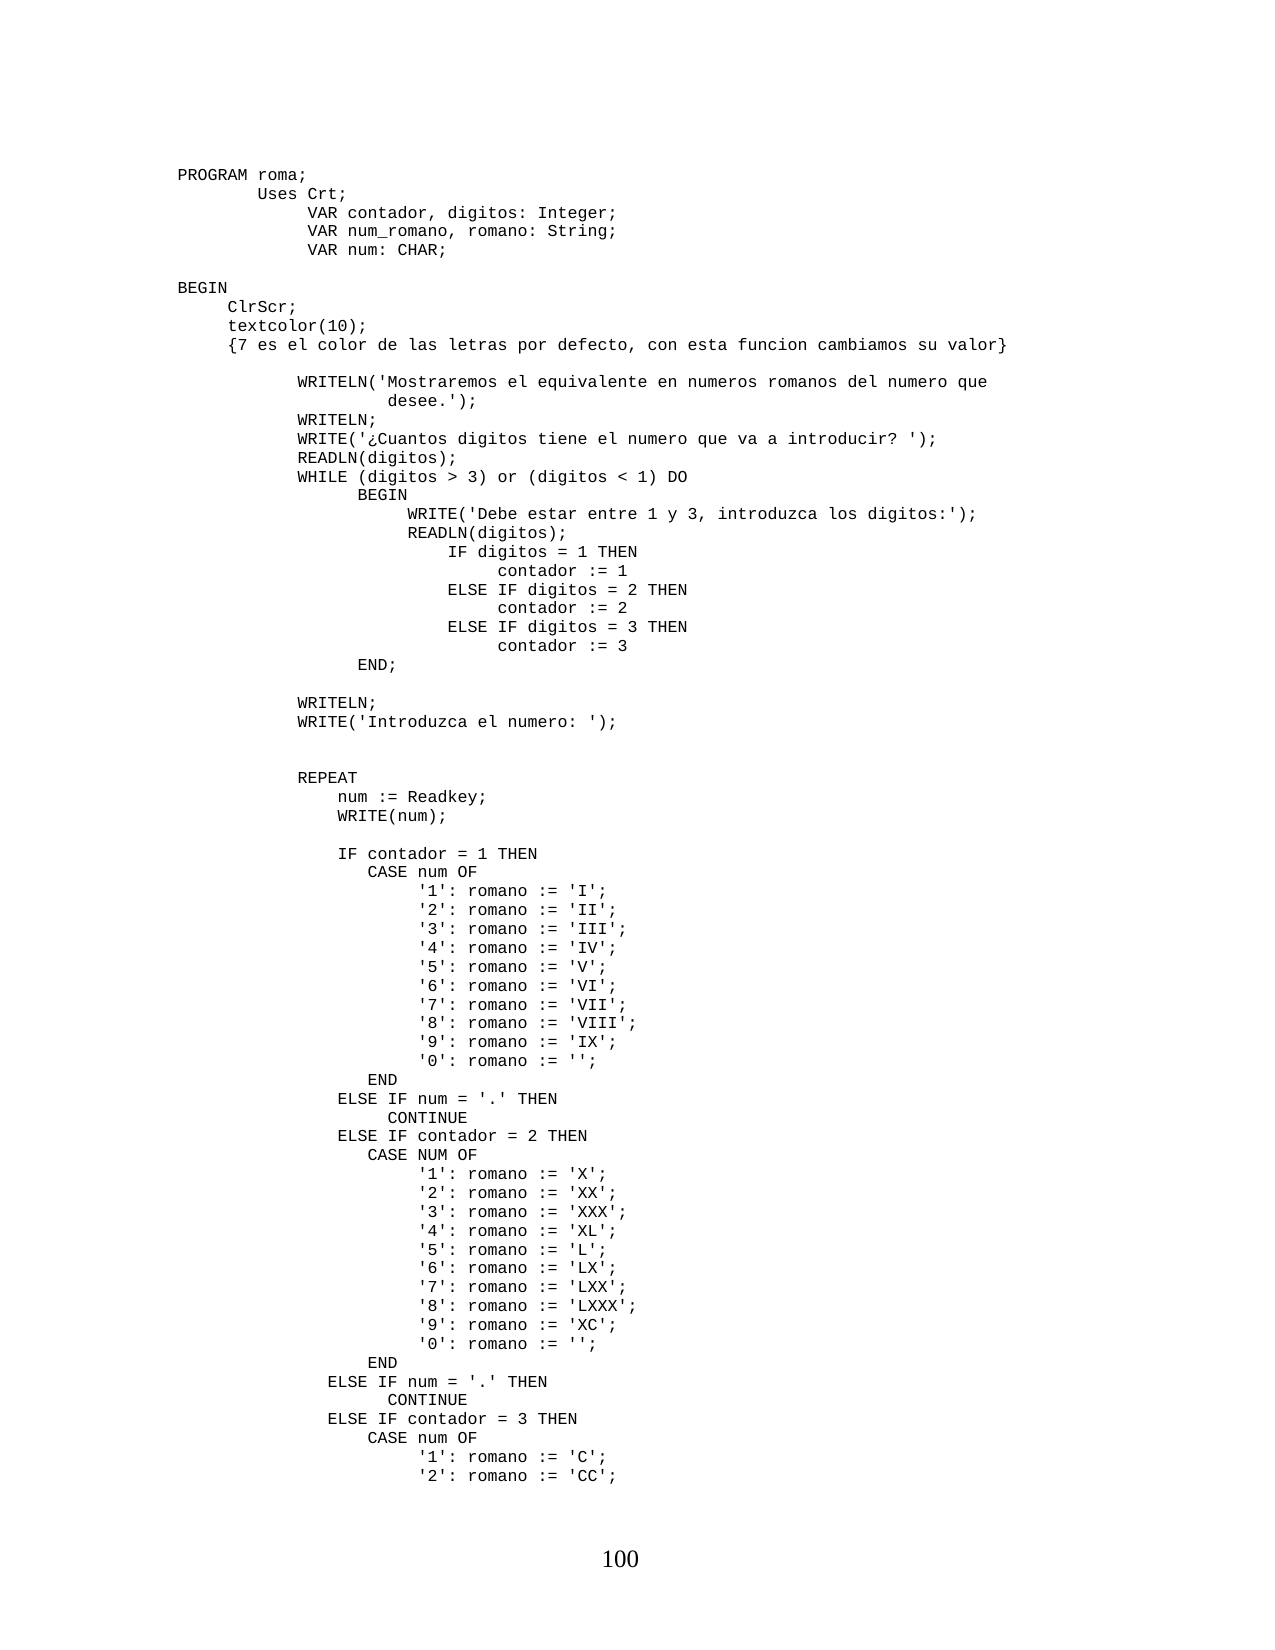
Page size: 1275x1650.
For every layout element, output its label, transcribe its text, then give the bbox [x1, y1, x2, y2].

text CONTINUE [177, 1109, 1098, 1128]
text READLN(digitos); [177, 449, 1098, 468]
text contador := 3 [177, 638, 1098, 657]
text ELSE IF contador = 3 THEN [177, 1411, 1098, 1430]
text VAR contador, digitos: Integer; [177, 204, 1098, 223]
text '3': romano := 'III'; [177, 921, 1098, 939]
text '7': romano := 'VII'; [177, 996, 1098, 1015]
text '4': romano := 'IV'; [177, 939, 1098, 958]
text '0': romano := ''; [177, 1053, 1098, 1071]
text '1': romano := 'C'; [177, 1448, 1098, 1467]
text CASE NUM OF [177, 1147, 1098, 1166]
text CASE num OF [177, 864, 1098, 883]
text WRITE('¿Cuantos digitos tiene el numero que va a introducir? '); [177, 430, 1098, 449]
text CONTINUE [177, 1392, 1098, 1411]
text WRITELN('Mostraremos el equivalente en numeros romanos del numero que [177, 374, 1098, 393]
text REPEAT [177, 770, 1098, 789]
text '3': romano := 'XXX'; [177, 1203, 1098, 1222]
text '1': romano := 'X'; [177, 1166, 1098, 1184]
text '2': romano := 'II'; [177, 902, 1098, 921]
text END [177, 1354, 1098, 1373]
text '8': romano := 'LXXX'; [177, 1298, 1098, 1317]
text WRITE('Debe estar entre 1 y 3, introduzca los digitos:'); [177, 506, 1098, 525]
text IF digitos = 1 THEN [177, 543, 1098, 562]
text '9': romano := 'IX'; [177, 1034, 1098, 1053]
text '5': romano := 'L'; [177, 1241, 1098, 1260]
text contador := 2 [177, 600, 1098, 619]
text {7 es el color de las letras por defecto, con esta funcion cambiamos su valor} [177, 336, 1098, 355]
text contador := 1 [177, 562, 1098, 581]
text '6': romano := 'VI'; [177, 977, 1098, 996]
text ELSE IF digitos = 2 THEN [177, 581, 1098, 600]
text '6': romano := 'LX'; [177, 1260, 1098, 1279]
text '0': romano := ''; [177, 1335, 1098, 1354]
text textcolor(10); [177, 317, 1098, 336]
text WHILE (digitos > 3) or (digitos < 1) DO [177, 468, 1098, 487]
text '9': romano := 'XC'; [177, 1317, 1098, 1335]
text READLN(digitos); [177, 525, 1098, 543]
text VAR num: CHAR; [177, 242, 1098, 261]
text WRITE('Introduzca el numero: '); [177, 713, 1098, 732]
text ClrScr; [177, 298, 1098, 317]
text END; [177, 657, 1098, 676]
text BEGIN [177, 279, 1098, 298]
text ELSE IF num = '.' THEN [177, 1090, 1098, 1109]
text ELSE IF digitos = 3 THEN [177, 619, 1098, 638]
text '4': romano := 'XL'; [177, 1222, 1098, 1241]
text desee.'); [177, 393, 1098, 412]
text WRITE(num); [177, 807, 1098, 826]
text BEGIN [177, 487, 1098, 506]
text WRITELN; [177, 694, 1098, 713]
text '8': romano := 'VIII'; [177, 1015, 1098, 1034]
text VAR num_romano, romano: String; [177, 223, 1098, 242]
text IF contador = 1 THEN [177, 845, 1098, 864]
text '7': romano := 'LXX'; [177, 1279, 1098, 1298]
text ELSE IF num = '.' THEN [177, 1373, 1098, 1392]
text WRITELN; [177, 412, 1098, 430]
text '1': romano := 'I'; [177, 883, 1098, 902]
text CASE num OF [177, 1430, 1098, 1448]
text num := Readkey; [177, 789, 1098, 807]
text ELSE IF contador = 2 THEN [177, 1128, 1098, 1147]
text '2': romano := 'XX'; [177, 1184, 1098, 1203]
text PROGRAM roma; [177, 166, 1098, 185]
text '2': romano := 'CC'; [177, 1467, 1098, 1486]
text END [177, 1071, 1098, 1090]
text '5': romano := 'V'; [177, 958, 1098, 977]
text Uses Crt; [177, 185, 1098, 204]
